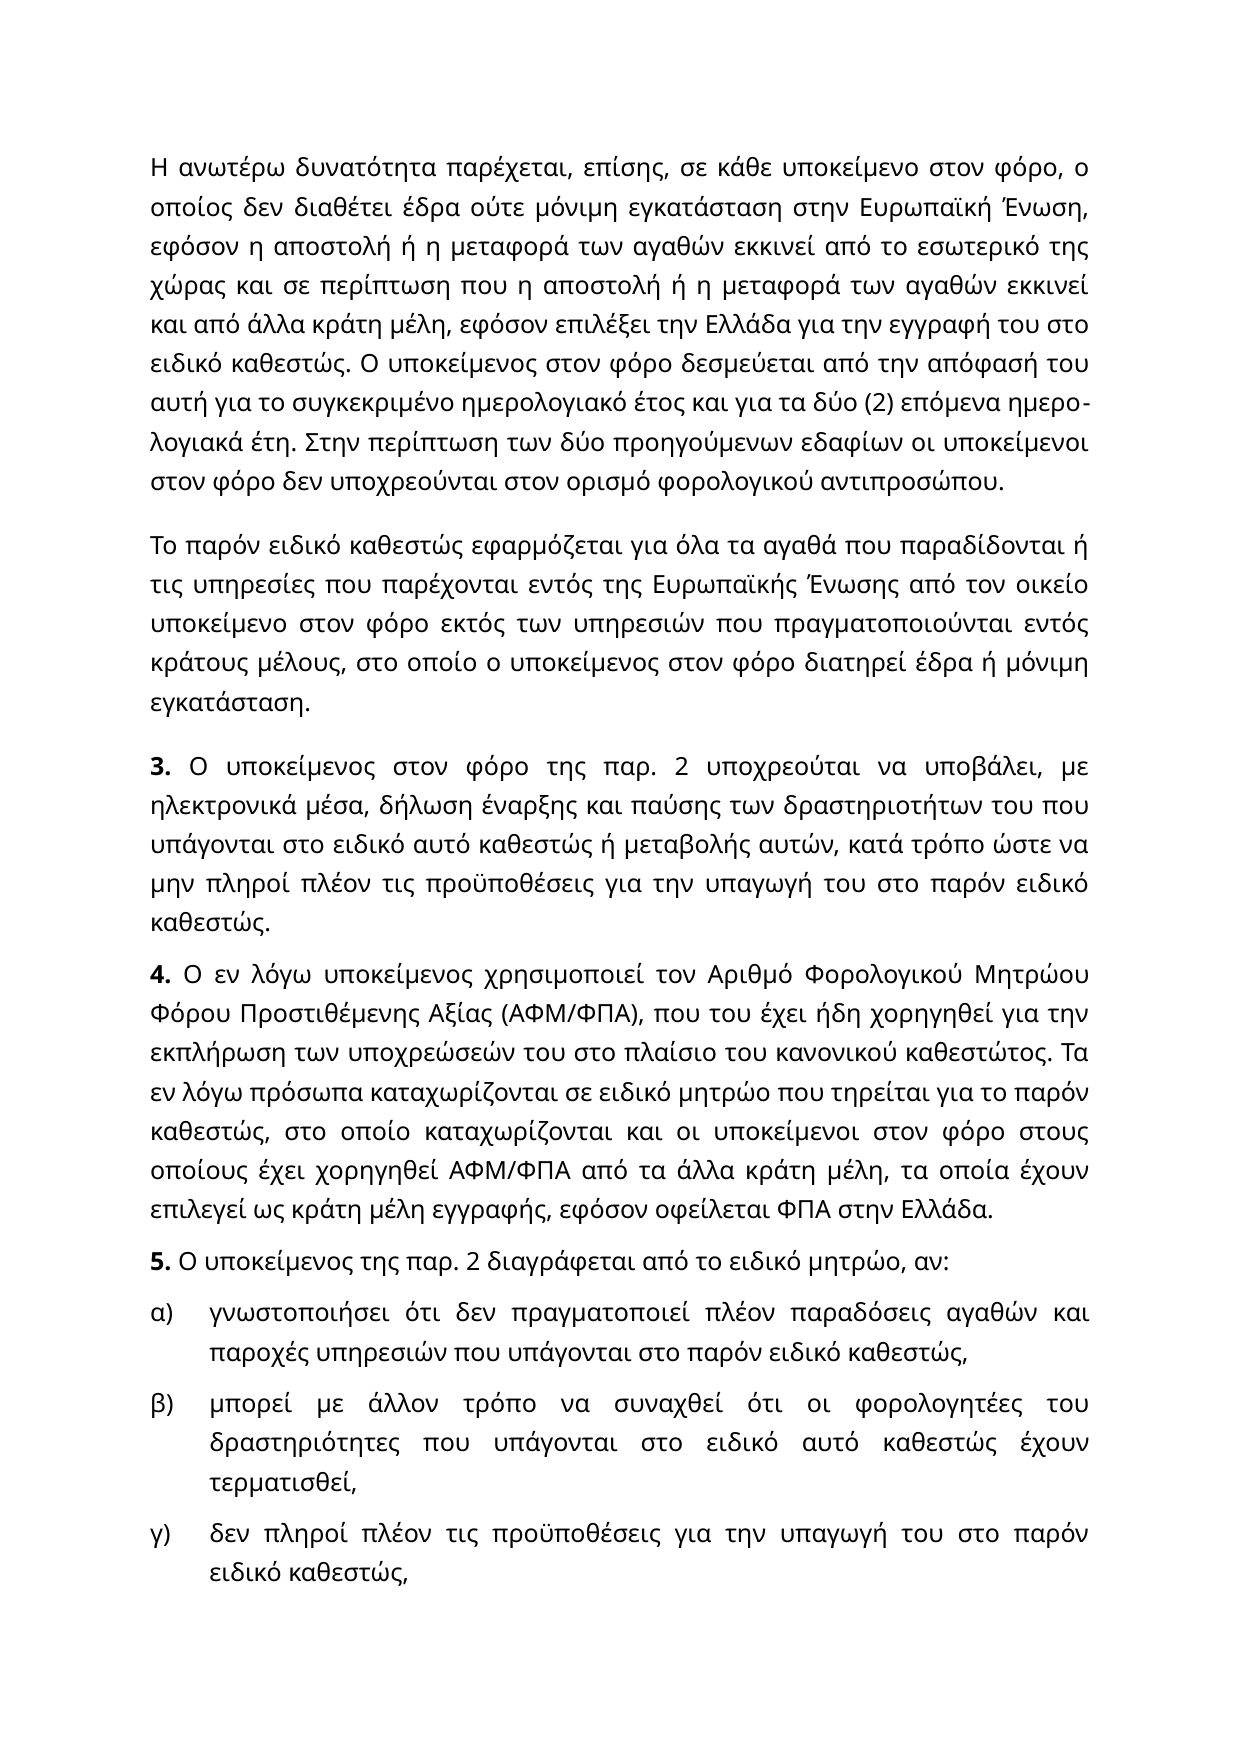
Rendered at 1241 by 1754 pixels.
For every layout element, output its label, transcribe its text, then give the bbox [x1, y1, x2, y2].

list β) μπορεί με άλλον τρόπο να συναχθεί ότι οι φορολογητέες του δραστηριότητες που υπάγονται στο ειδικό αυτό καθεστώς έχουν τερματισθεί, [150, 1386, 1090, 1498]
text Το παρόν ειδικό καθεστώς εφαρμόζεται για όλα τα αγαθά που παραδίδονται ή τις υπηρεσίες που παρέχονται εντός της Ευρωπαϊκής Ένωσης από τον οικείο υποκείμενο στον φόρο εκτός των υπηρεσιών που πραγματοποιούνται εντός κράτους μέλους, στο οποίο ο υποκείμενος στον φόρο διατηρεί έδρα ή μόνιμη εγκατάσταση. [150, 527, 1090, 718]
list γ) δεν πληροί πλέον τις προϋποθέσεις για την υπαγωγή του στο παρόν ειδικό καθεστώς, [150, 1516, 1090, 1589]
text 3. Ο υποκείμενος στον φόρο της παρ. 2 υποχρεούται να υποβάλει, με ηλεκτρονικά μέσα, δήλωση έναρξης και παύσης των δραστηριοτήτων του που υπάγονται στο ειδικό αυτό καθεστώς ή μεταβολής αυτών, κατά τρόπο ώστε να μην πληροί πλέον τις προϋποθέσεις για την υπαγωγή του στο παρόν ειδικό καθεστώς. [150, 748, 1090, 939]
text Η ανωτέρω δυνατότητα παρέχεται, επίσης, σε κάθε υποκείμενο στον φόρο, ο οποίος δεν διαθέτει έδρα ούτε μόνιμη εγκατάσταση στην Ευρωπαϊκή Ένωση, εφόσον η αποστολή ή η μεταφορά των αγαθών εκκινεί από το εσωτερικό της χώρας και σε περίπτωση που η αποστολή ή η μεταφορά των αγαθών εκκινεί και από άλλα κράτη μέλη, εφόσον επιλέξει την Ελλάδα για την εγγραφή του στο ειδικό καθεστώς. Ο υποκείμενος στον φόρο δεσμεύεται από την απόφασή του αυτή για το συγκεκριμένο ημερολογιακό έτος και για τα δύο (2) επόμενα ημερο­λογιακά έτη. Στην περίπτωση των δύο προηγούμενων εδαφίων οι υποκείμενοι στον φόρο δεν υποχρεούνται στον ορισμό φορολογικού αντιπροσώπου. [150, 150, 1090, 497]
list α) γνωστοποιήσει ότι δεν πραγματοποιεί πλέον παραδόσεις αγαθών και παροχές υπηρεσιών που υπάγονται στο παρόν ειδικό καθεστώς, [150, 1295, 1090, 1368]
text 4. Ο εν λόγω υποκείμενος χρησιμοποιεί τον Αριθμό Φορολογικού Μητρώου Φόρου Προστιθέμενης Αξίας (ΑΦΜ/ΦΠΑ), που του έχει ήδη χορηγηθεί για την εκπλήρωση των υποχρεώσεών του στο πλαίσιο του κανονικού καθεστώτος. Τα εν λόγω πρόσωπα καταχωρίζονται σε ειδικό μητρώο που τηρείται για το παρόν καθεστώς, στο οποίο καταχωρίζονται και οι υποκείμενοι στον φόρο στους οποίους έχει χορηγηθεί ΑΦΜ/ΦΠΑ από τα άλλα κράτη μέλη, τα οποία έχουν επιλεγεί ως κράτη μέλη εγγραφής, εφόσον οφείλεται ΦΠΑ στην Ελλάδα. [150, 957, 1090, 1226]
text 5. Ο υποκείμενος της παρ. 2 διαγράφεται από το ειδικό μητρώο, αν: [150, 1243, 1090, 1277]
